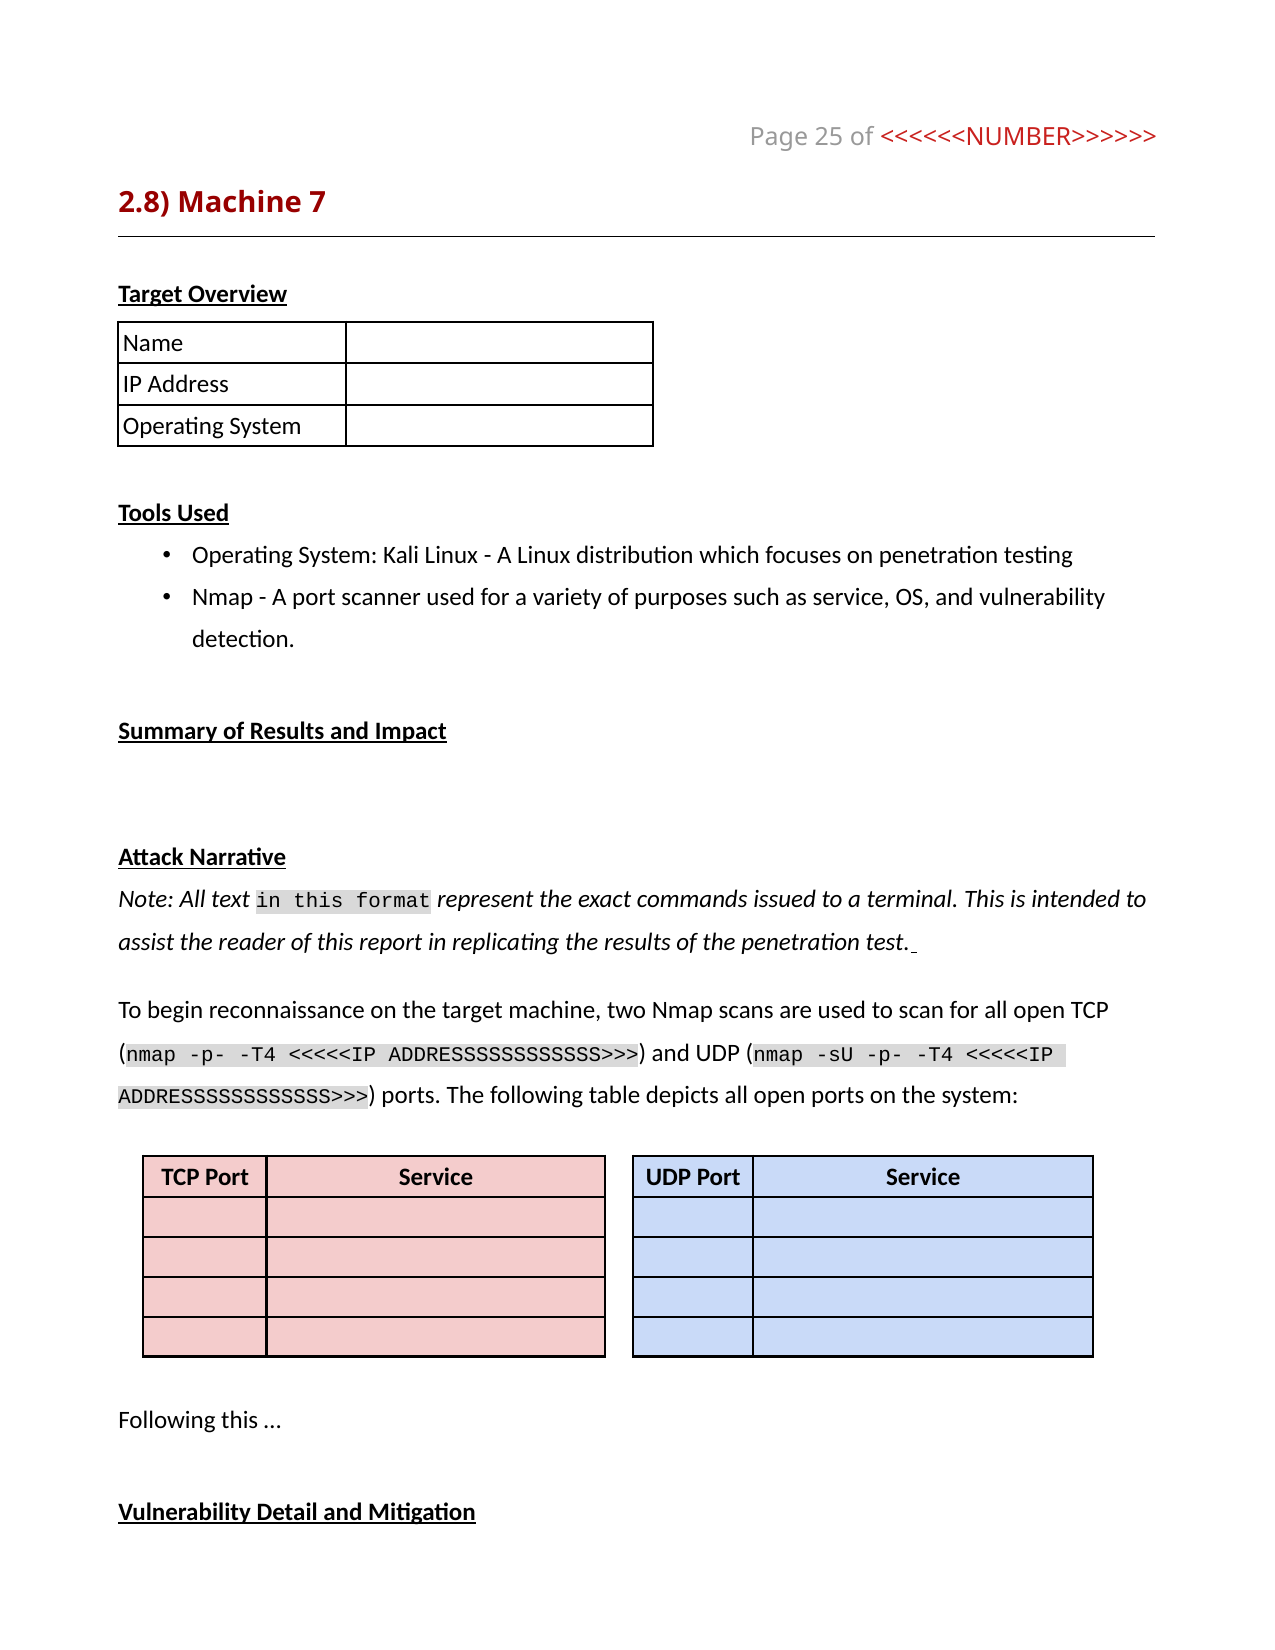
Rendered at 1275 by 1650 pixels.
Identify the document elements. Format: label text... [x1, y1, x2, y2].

table_header [119, 1123, 629, 1360]
table_header TCP Port [144, 1157, 265, 1196]
text Note: All text in this format represent the exact commands issued to a terminal. This is intended to assist the reader of this report in replicating the results of the penetration test. [118, 883, 1157, 956]
table_cell [268, 1238, 604, 1276]
table_cell [144, 1198, 265, 1236]
table_header Service [268, 1157, 604, 1196]
table_header [347, 323, 652, 362]
table_cell [754, 1318, 1092, 1355]
text Vulnerability Detail and Mitigation [118, 1496, 1157, 1527]
table_cell [634, 1238, 752, 1276]
table_cell [347, 364, 652, 404]
table_cell [268, 1278, 604, 1316]
table_header Service [754, 1157, 1092, 1196]
table_header Name [119, 323, 345, 362]
table_cell [634, 1198, 752, 1236]
text 2.8) Machine 7 [118, 182, 1157, 221]
table_header [631, 1123, 1116, 1360]
table_cell [144, 1238, 265, 1276]
text Summary of Results and Impact [118, 715, 1157, 745]
table_cell Operating System [119, 406, 345, 445]
table_cell [754, 1278, 1092, 1316]
text Following this … [118, 1404, 1157, 1435]
table_header UDP Port [634, 1157, 752, 1196]
table_cell [634, 1318, 752, 1355]
table_cell IP Address [119, 364, 345, 404]
table_cell [268, 1198, 604, 1236]
text Target Overview [118, 278, 1157, 309]
list Operating System: Kali Linux - A Linux distribution which focuses on penetration testing [162, 539, 1157, 569]
table_cell [268, 1318, 604, 1355]
text Attack Narrative [118, 841, 1157, 872]
text Tools Used [118, 497, 1157, 527]
table_cell [144, 1318, 265, 1355]
table_cell [347, 406, 652, 445]
table_cell [144, 1278, 265, 1316]
list Nmap - A port scanner used for a variety of purposes such as service, OS, and vulnerability detection. [162, 581, 1157, 654]
table_cell [754, 1238, 1092, 1276]
table_cell [754, 1198, 1092, 1236]
text To begin reconnaissance on the target machine, two Nmap scans are used to scan for all open TCP (nmap -p- -T4 <<<<<IP ADDRESSSSSSSSSSSS>>>) and UDP (nmap -sU -p- -T4 <<<<<IP ADDRESSSSSSSSSSSS>>>) ports. The following table depicts all open ports on the system: [118, 968, 1157, 1109]
table_cell [634, 1278, 752, 1316]
